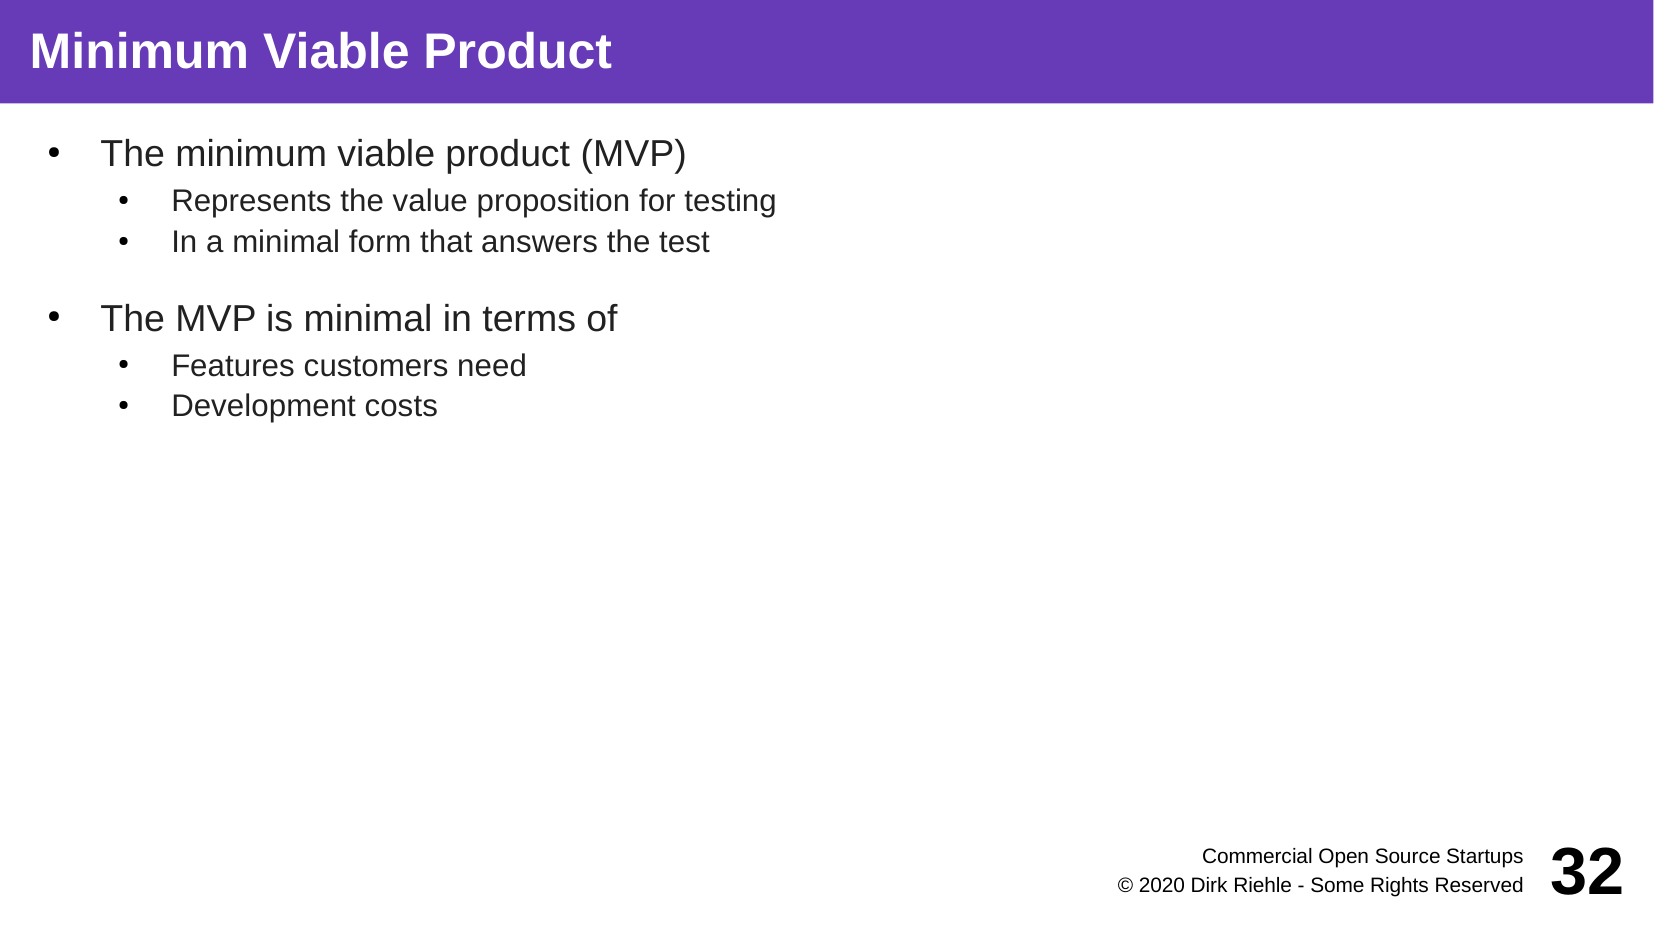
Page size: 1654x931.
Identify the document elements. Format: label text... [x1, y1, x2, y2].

list The minimum viable product (MVP) Represents the value proposition for testing In a minimal form that answers the test The MVP is minimal in terms of Features customers need Development costs [29, 132, 1625, 813]
title Minimum Viable Product [0, 0, 1654, 104]
